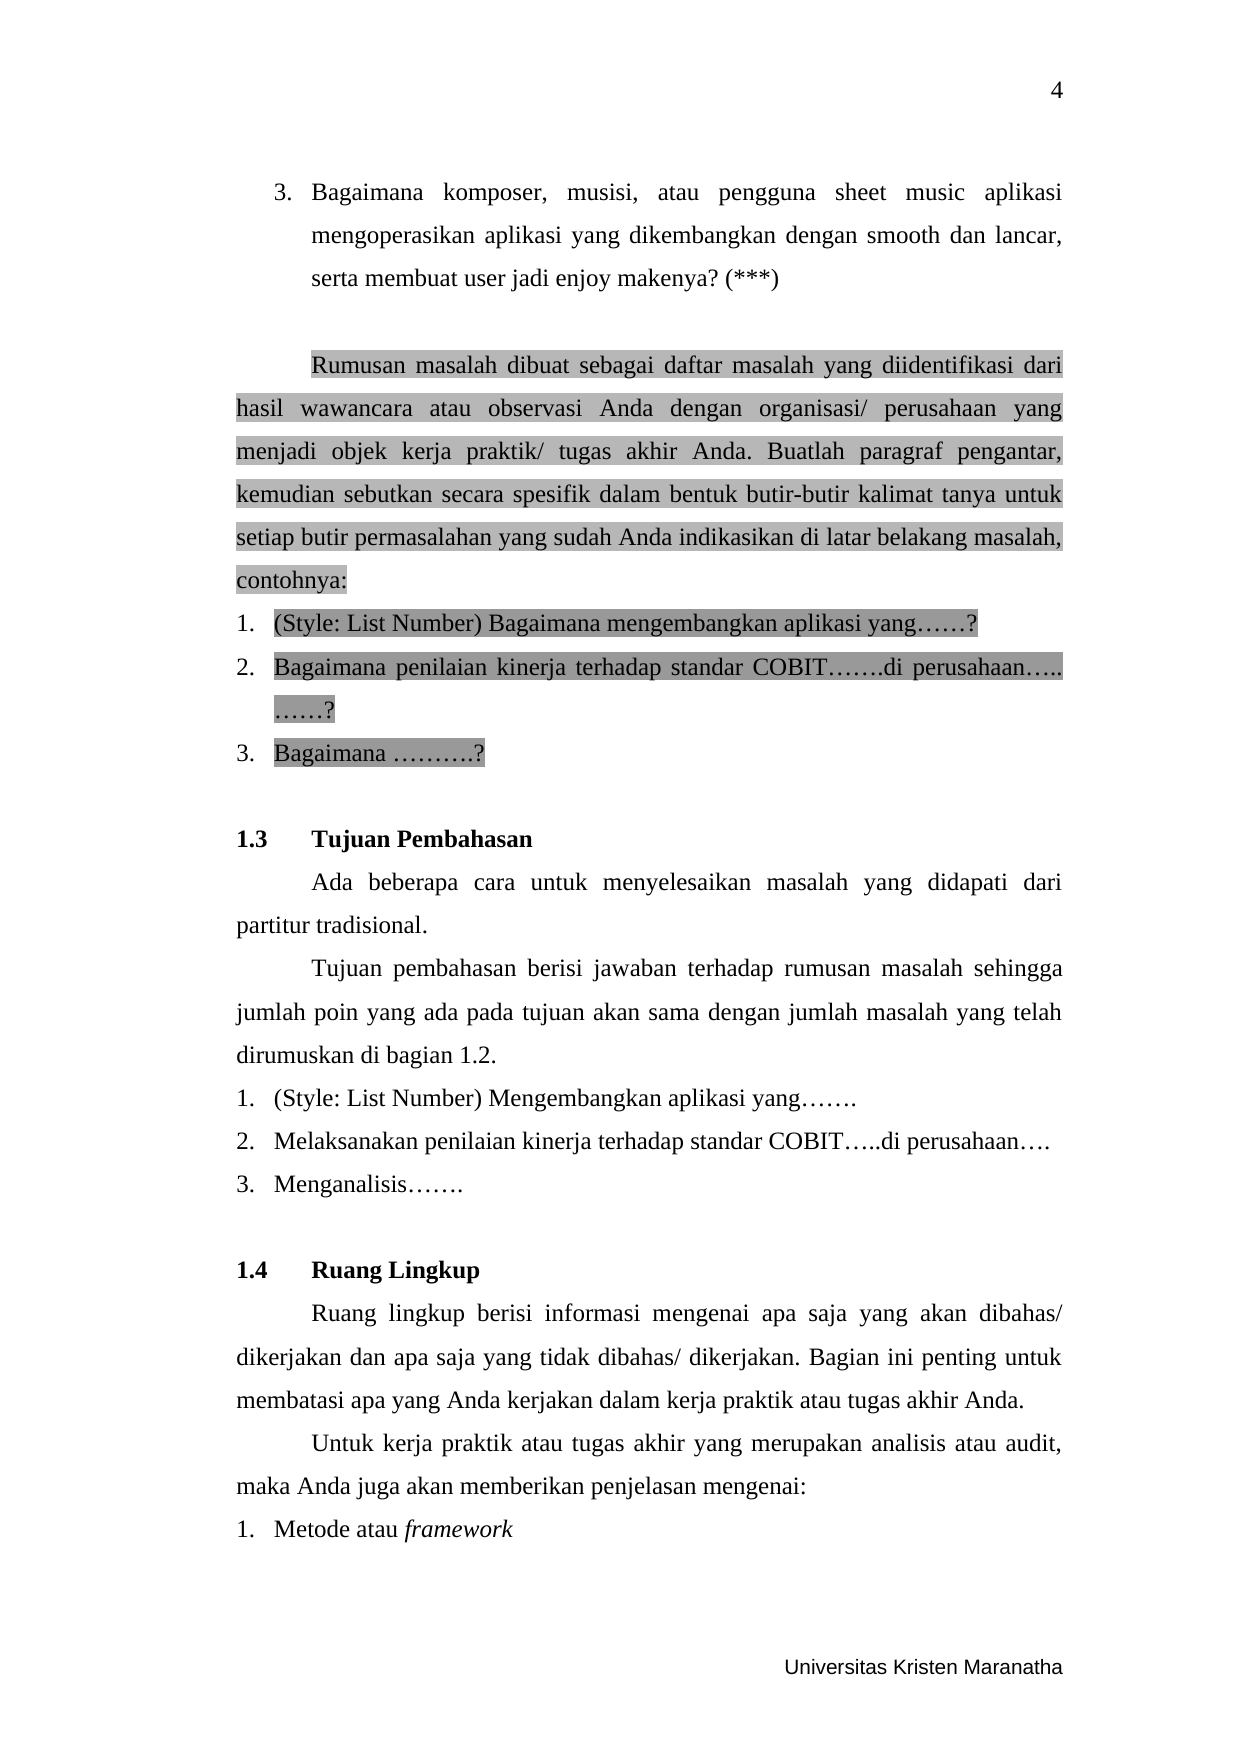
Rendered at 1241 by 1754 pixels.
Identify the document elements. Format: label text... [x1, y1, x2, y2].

list Bagaimana penilaian kinerja terhadap standar COBIT…….di perusahaan…..……? [236, 652, 1063, 723]
list Bagaimana komposer, musisi, atau pengguna sheet music aplikasi mengoperasikan aplikasi yang dikembangkan dengan smooth dan lancar, serta membuat user jadi enjoy makenya? (***) [274, 177, 1063, 292]
list Melaksanakan penilaian kinerja terhadap standar COBIT…..di perusahaan…. [236, 1126, 1063, 1155]
list (Style: List Number) Mengembangkan aplikasi yang……. [236, 1083, 1063, 1112]
text Ada beberapa cara untuk menyelesaikan masalah yang didapati dari partitur tradisional. [236, 867, 1063, 939]
text Ruang lingkup berisi informasi mengenai apa saja yang akan dibahas/ dikerjakan dan apa saja yang tidak dibahas/ dikerjakan. Bagian ini penting untuk membatasi apa yang Anda kerjakan dalam kerja praktik atau tugas akhir Anda. [236, 1298, 1063, 1413]
list Metode atau framework [236, 1514, 1063, 1543]
subtitle Ruang Lingkup [236, 1255, 1063, 1284]
list (Style: List Number) Bagaimana mengembangkan aplikasi yang……? [236, 608, 1063, 637]
text Untuk kerja praktik atau tugas akhir yang merupakan analisis atau audit, maka Anda juga akan memberikan penjelasan mengenai: [236, 1428, 1063, 1500]
text Tujuan pembahasan berisi jawaban terhadap rumusan masalah sehingga jumlah poin yang ada pada tujuan akan sama dengan jumlah masalah yang telah dirumuskan di bagian 1.2. [236, 953, 1063, 1068]
list Menganalisis……. [236, 1169, 1063, 1198]
subtitle Tujuan Pembahasan [236, 824, 1063, 853]
list Bagaimana ……….? [236, 738, 1063, 767]
text Rumusan masalah dibuat sebagai daftar masalah yang diidentifikasi dari hasil wawancara atau observasi Anda dengan organisasi/ perusahaan yang menjadi objek kerja praktik/ tugas akhir Anda. Buatlah paragraf pengantar, kemudian sebutkan secara spesifik dalam bentuk butir-butir kalimat tanya untuk setiap butir permasalahan yang sudah Anda indikasikan di latar belakang masalah, contohnya: [236, 350, 1063, 594]
